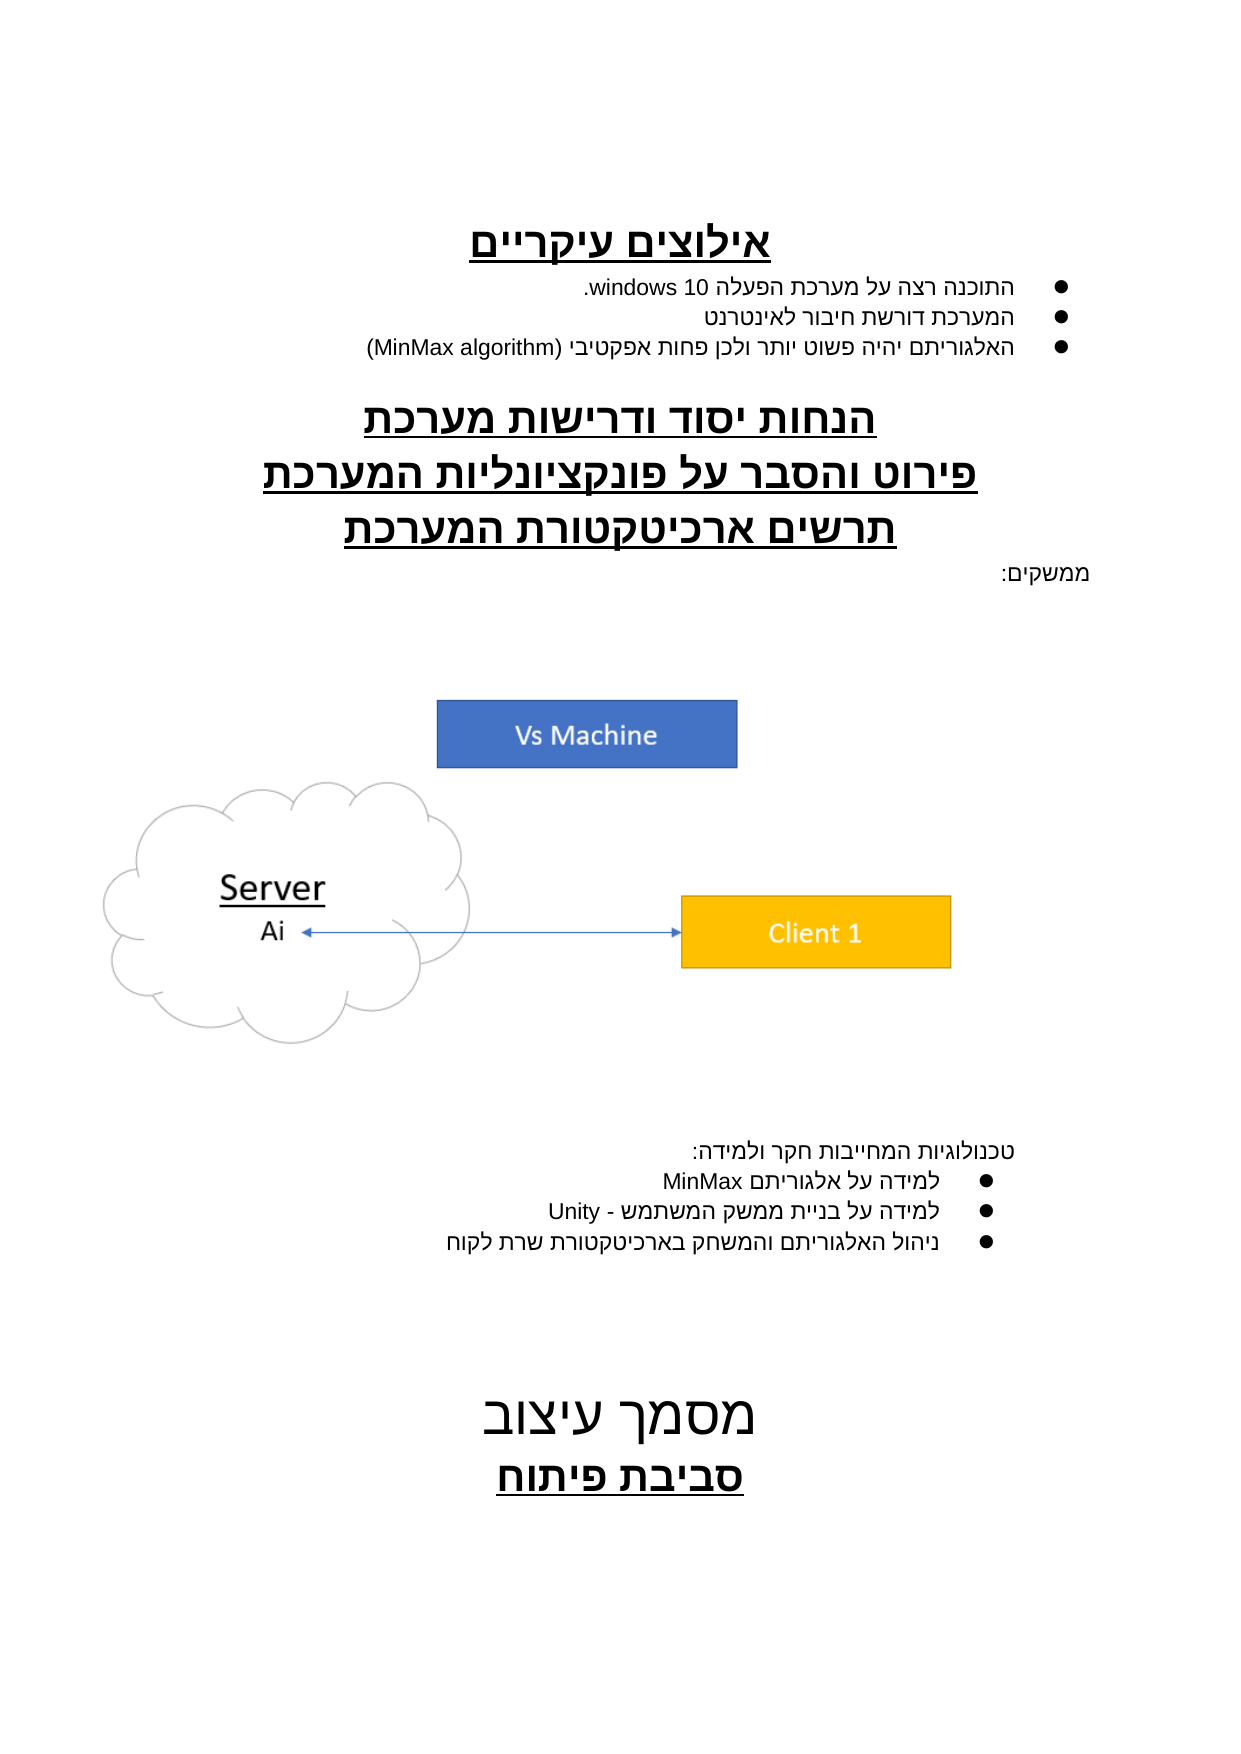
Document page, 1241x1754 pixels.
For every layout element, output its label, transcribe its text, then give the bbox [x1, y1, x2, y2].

text ממשקים: [150, 560, 1090, 586]
title מסמך עיצוב [150, 1384, 1090, 1446]
text פירוט והסבר על פונקציונליות המערכת [150, 450, 1090, 498]
text הנחות יסוד ודרישות מערכת [150, 395, 1090, 443]
text סביבת פיתוח [150, 1452, 1090, 1500]
list המערכת דורשת חיבור לאינטרנט [150, 304, 1053, 330]
list ניהול האלגוריתם והמשחק בארכיטקטורת שרת לקוח [150, 1228, 978, 1255]
list למידה על בניית ממשק המשתמש - Unity [150, 1198, 978, 1224]
picture [75, 680, 1015, 1104]
list האלגוריתם יהיה פשוט יותר ולכן פחות אפקטיבי (MinMax algorithm) [150, 334, 1053, 361]
text אילוצים עיקריים [150, 219, 1090, 267]
list התוכנה רצה על מערכת הפעלה windows 10. [150, 274, 1053, 300]
list למידה על אלגוריתם MinMax [150, 1168, 978, 1194]
text תרשים ארכיטקטורת המערכת [150, 505, 1090, 553]
text טכנולוגיות המחייבות חקר ולמידה: [150, 1138, 1015, 1164]
